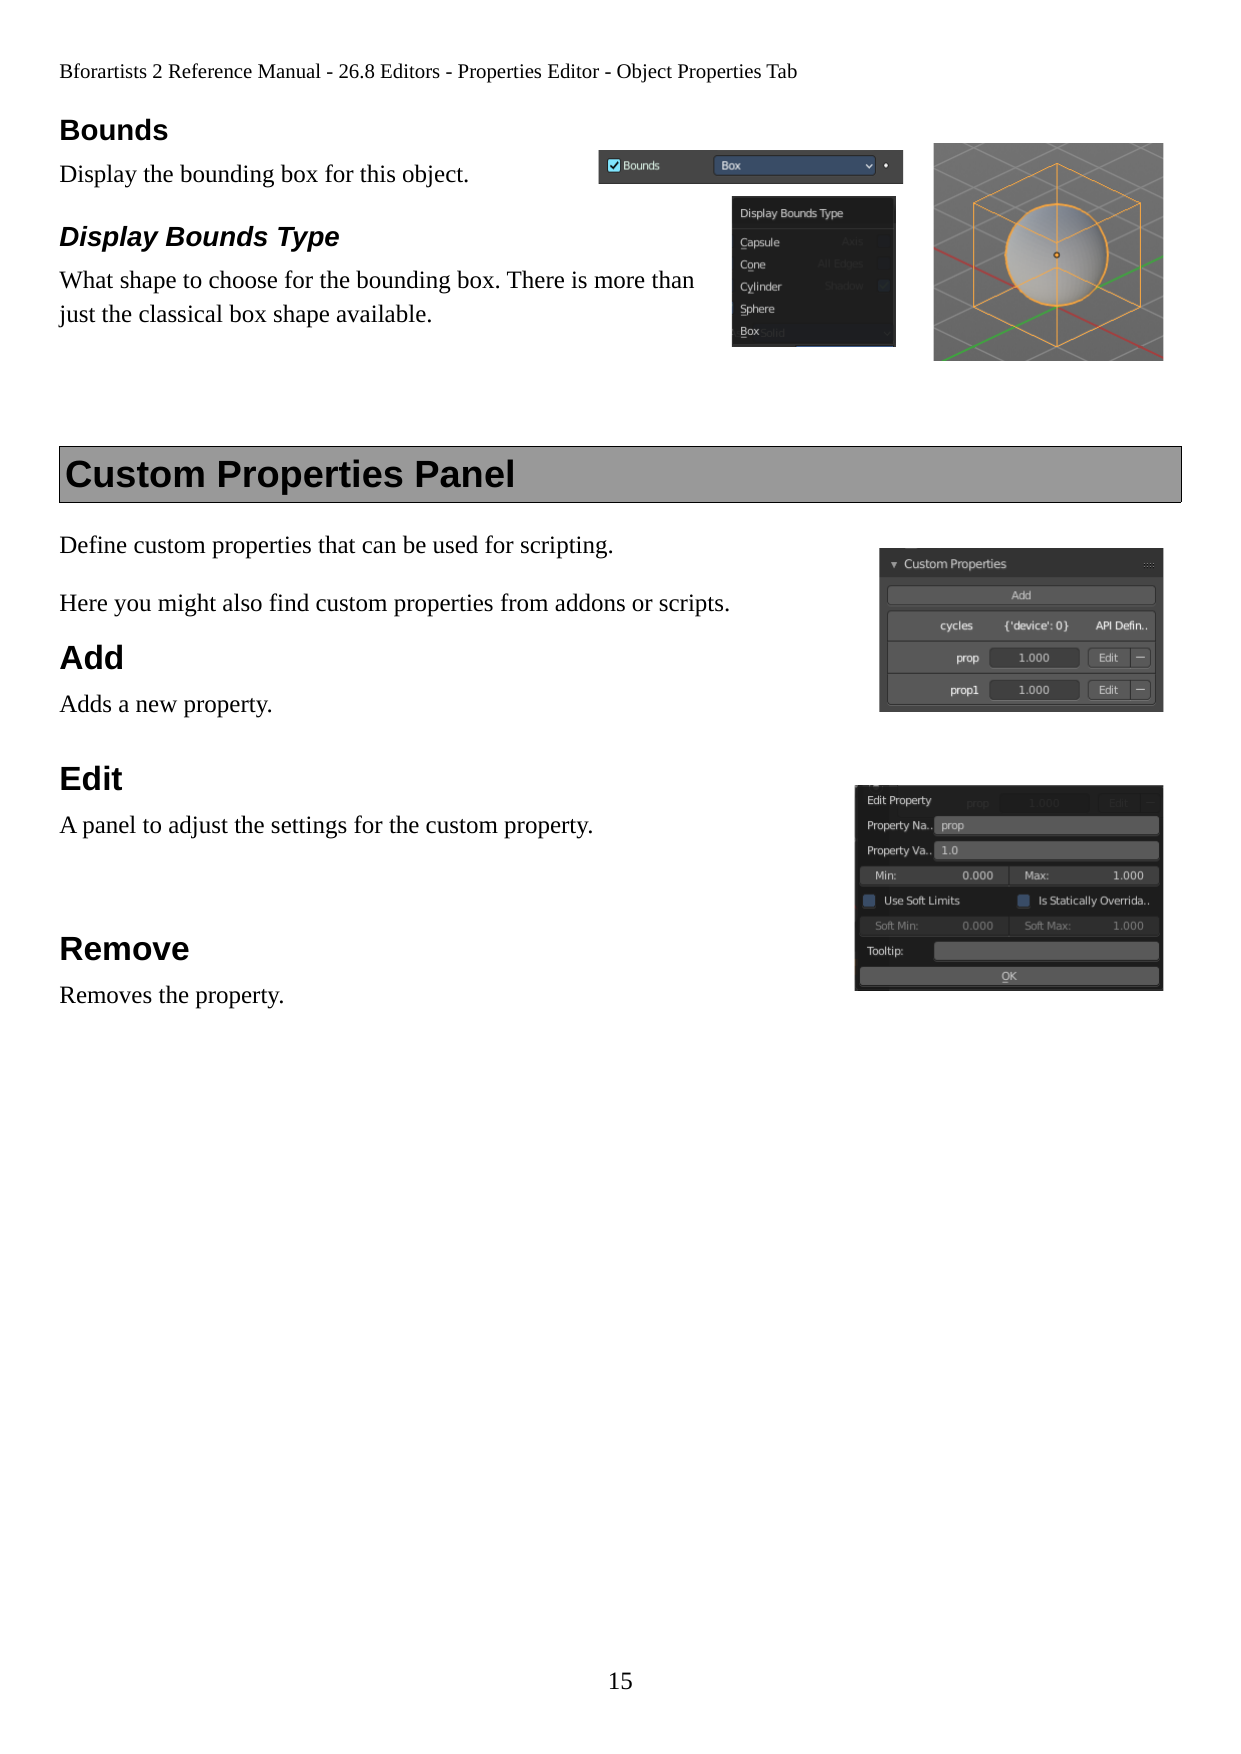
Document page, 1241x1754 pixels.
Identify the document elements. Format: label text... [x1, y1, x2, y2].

subtitle [1164, 220, 1181, 252]
text [896, 265, 933, 328]
text Removes the property. [59, 980, 1181, 1009]
text Adds a new property. [59, 689, 1181, 717]
text Define custom properties that can be used for scripting. [59, 531, 1181, 559]
subtitle [1164, 929, 1181, 967]
table_header Custom Properties Panel [60, 447, 1181, 502]
text Here you might also find custom properties from addons or scripts. [59, 588, 879, 617]
subtitle Add [59, 638, 879, 676]
picture [731, 196, 896, 347]
picture [933, 143, 1164, 361]
subtitle Edit [59, 759, 1181, 797]
subtitle Bounds [59, 113, 1181, 146]
picture [854, 785, 1164, 991]
text Display the bounding box for this object. [59, 159, 933, 188]
picture [598, 150, 904, 184]
subtitle Remove [59, 929, 854, 967]
subtitle Display Bounds Type [59, 220, 731, 252]
subtitle [896, 220, 933, 252]
text What shape to choose for the bounding box. There is more than just the classical box shape available. [59, 265, 731, 328]
text A panel to adjust the settings for the custom property. [59, 810, 854, 838]
subtitle [1164, 638, 1181, 676]
picture [879, 548, 1164, 712]
